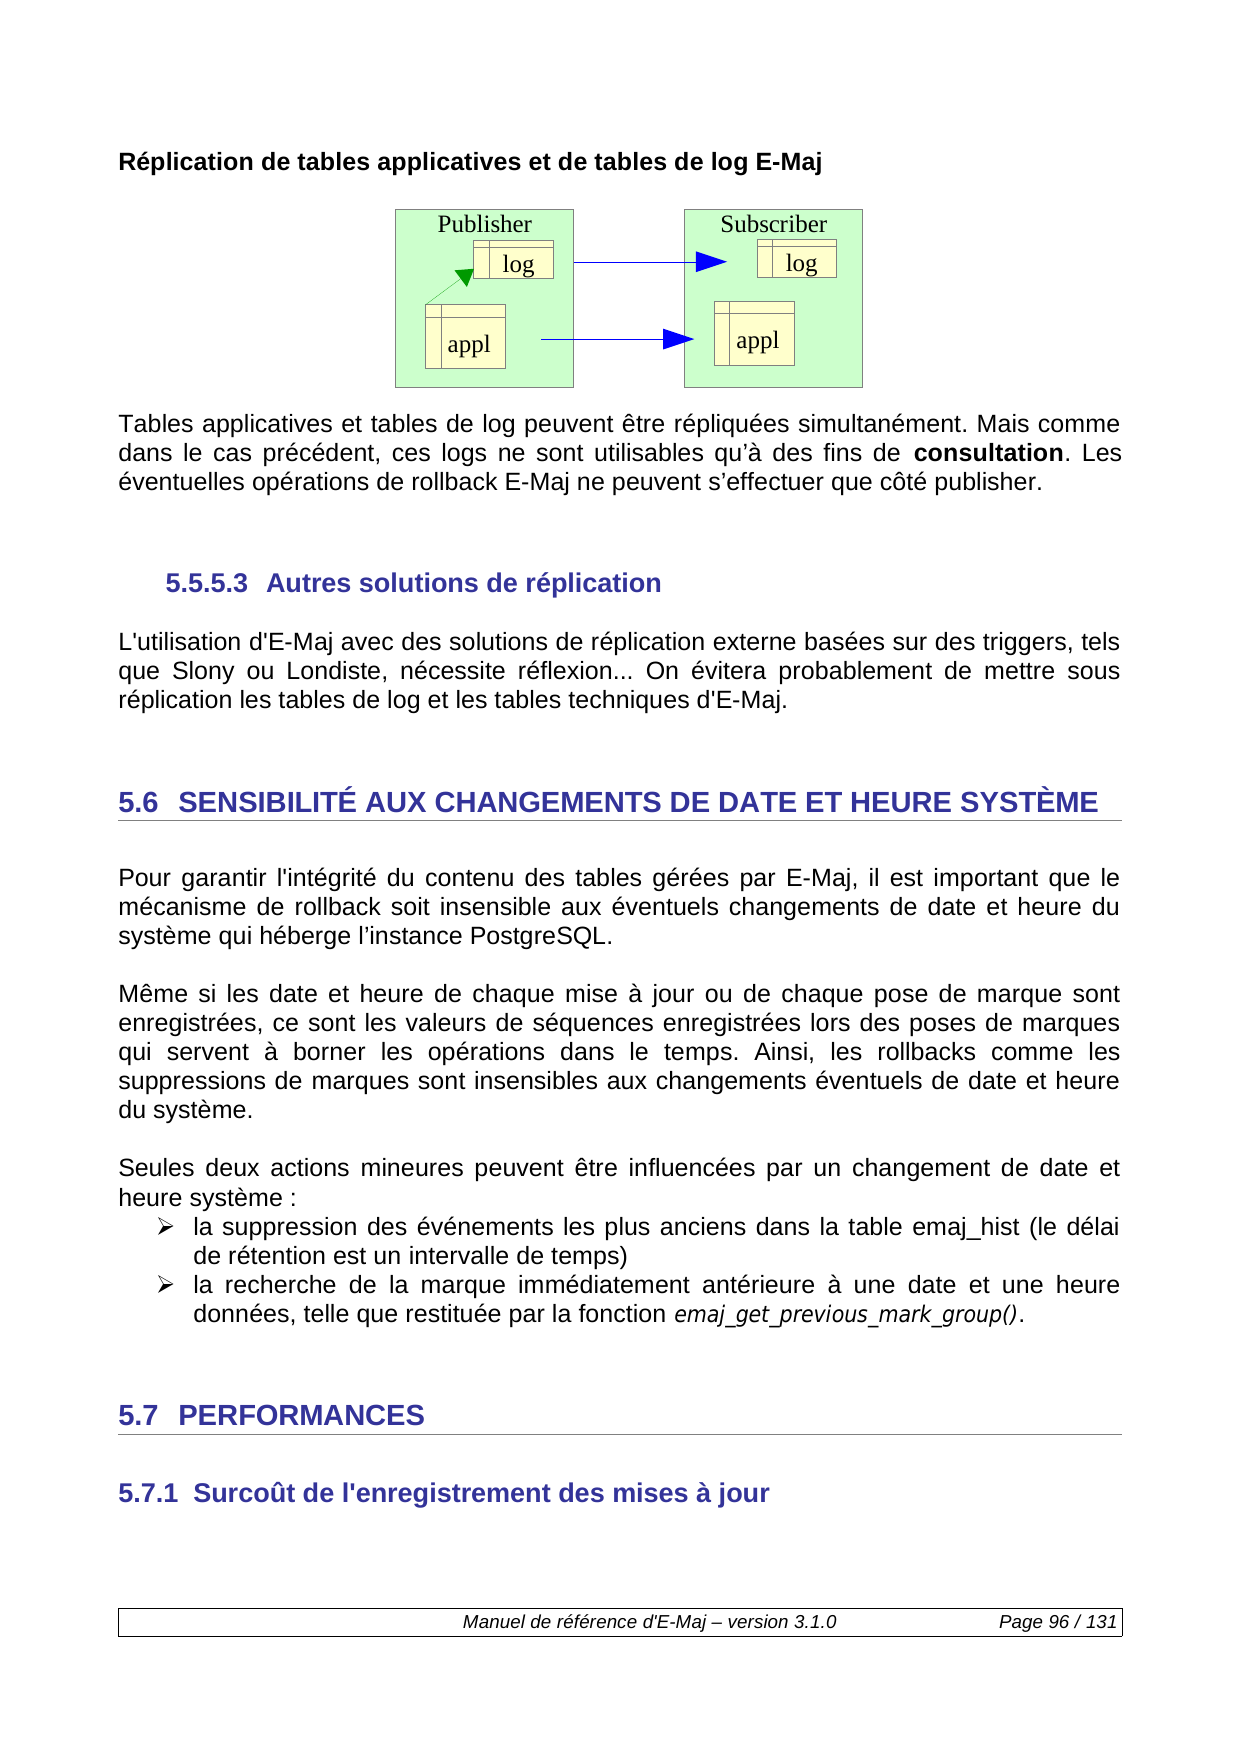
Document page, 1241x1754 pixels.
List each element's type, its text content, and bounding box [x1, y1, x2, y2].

subtitle Performances [118, 1398, 1122, 1434]
text Tables applicatives et tables de log peuvent être répliquées simultanément. Mais comme dans le cas précédent, ces logs ne sont utilisables qu’à des fins de consultation. Les éventuelles opérations de rollback E-Maj ne peuvent s’effectuer que côté publisher. [118, 409, 1122, 496]
subtitle Surcoût de l'enregistrement des mises à jour [118, 1477, 1122, 1508]
text Réplication de tables applicatives et de tables de log E-Maj [118, 147, 1122, 176]
subtitle Autres solutions de réplication [165, 567, 1122, 598]
text Seules deux actions mineures peuvent être influencées par un changement de date et heure système : [118, 1153, 1122, 1211]
subtitle Sensibilité aux changements de date et heure système [118, 784, 1122, 820]
text Pour garantir l'intégrité du contenu des tables gérées par E-Maj, il est important que le mécanisme de rollback soit insensible aux éventuels changements de date et heure du système qui héberge l’instance PostgreSQL. [118, 863, 1122, 950]
list la suppression des événements les plus anciens dans la table emaj_hist (le délai de rétention est un intervalle de temps) [156, 1211, 1122, 1269]
text Même si les date et heure de chaque mise à jour ou de chaque pose de marque sont enregistrées, ce sont les valeurs de séquences enregistrées lors des poses de marques qui servent à borner les opérations dans le temps. Ainsi, les rollbacks comme les suppressions de marques sont insensibles aux changements éventuels de date et heure du système. [118, 979, 1122, 1124]
list la recherche de la marque immédiatement antérieure à une date et une heure données, telle que restituée par la fonction emaj_get_previous_mark_group(). [156, 1269, 1122, 1328]
text L'utilisation d'E-Maj avec des solutions de réplication externe basées sur des triggers, tels que Slony ou Londiste, nécessite réflexion... On évitera probablement de mettre sous réplication les tables de log et les tables techniques d'E-Maj. [118, 627, 1122, 714]
